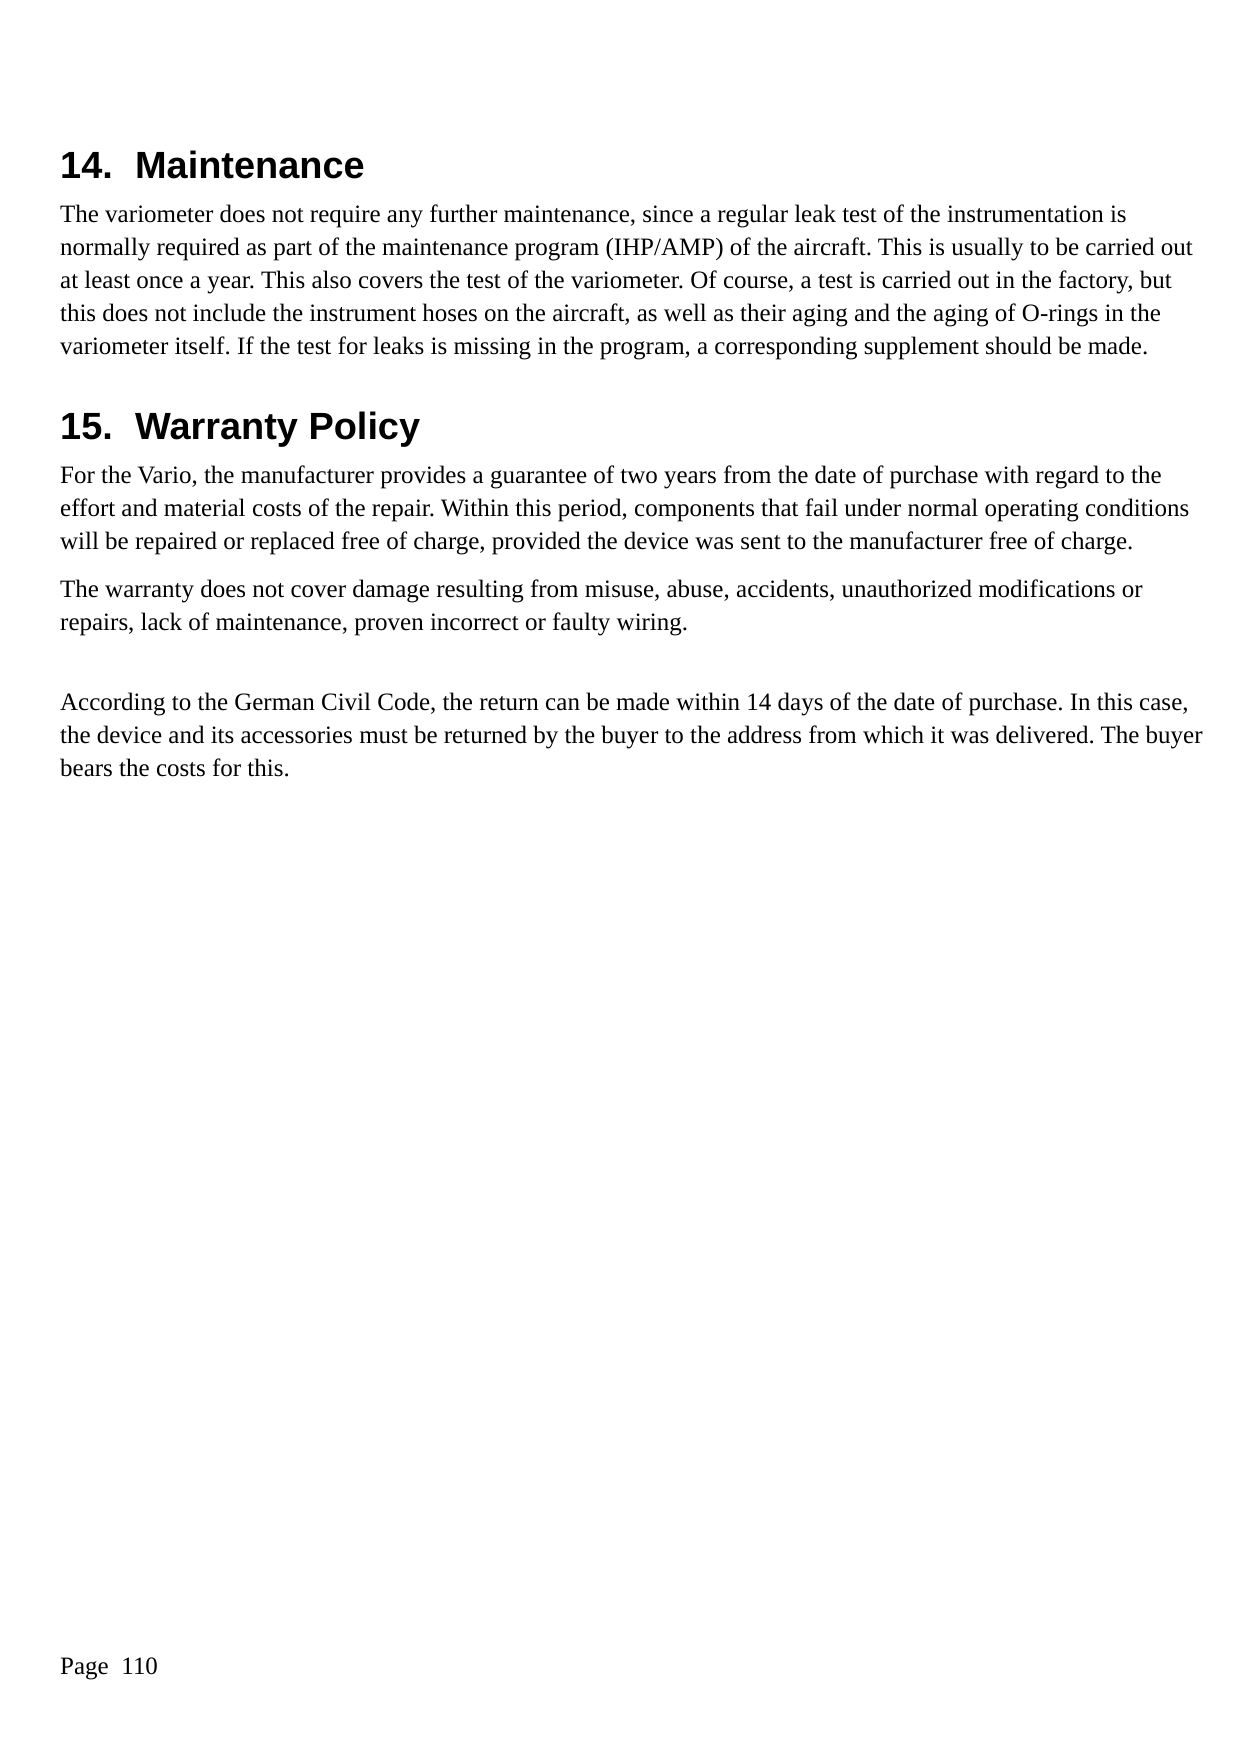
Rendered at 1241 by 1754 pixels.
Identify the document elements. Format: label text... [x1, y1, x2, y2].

text According to the German Civil Code, the return can be made within 14 days of the date of purchase. In this case, the device and its accessories must be returned by the buyer to the address from which it was delivered. The buyer bears the costs for this. [60, 654, 1207, 782]
subtitle Maintenance [60, 143, 1207, 187]
text For the Vario, the manufacturer provides a guarantee of two years from the date of purchase with regard to the effort and material costs of the repair. Within this period, components that fail under normal operating conditions will be repaired or replaced free of charge, provided the device was sent to the manufacturer free of charge. [60, 460, 1207, 555]
text The variometer does not require any further maintenance, since a regular leak test of the instrumentation is normally required as part of the maintenance program (IHP/AMP) of the aircraft. This is usually to be carried out at least once a year. This also covers the test of the variometer. Of course, a test is carried out in the factory, but this does not include the instrument hoses on the aircraft, as well as their aging and the aging of O-rings in the variometer itself. If the test for leaks is missing in the program, a corresponding supplement should be made. [60, 199, 1207, 360]
subtitle Warranty Policy [60, 404, 1207, 448]
text The warranty does not cover damage resulting from misuse, abuse, accidents, unauthorized modifications or repairs, lack of maintenance, proven incorrect or faulty wiring. [60, 574, 1207, 636]
